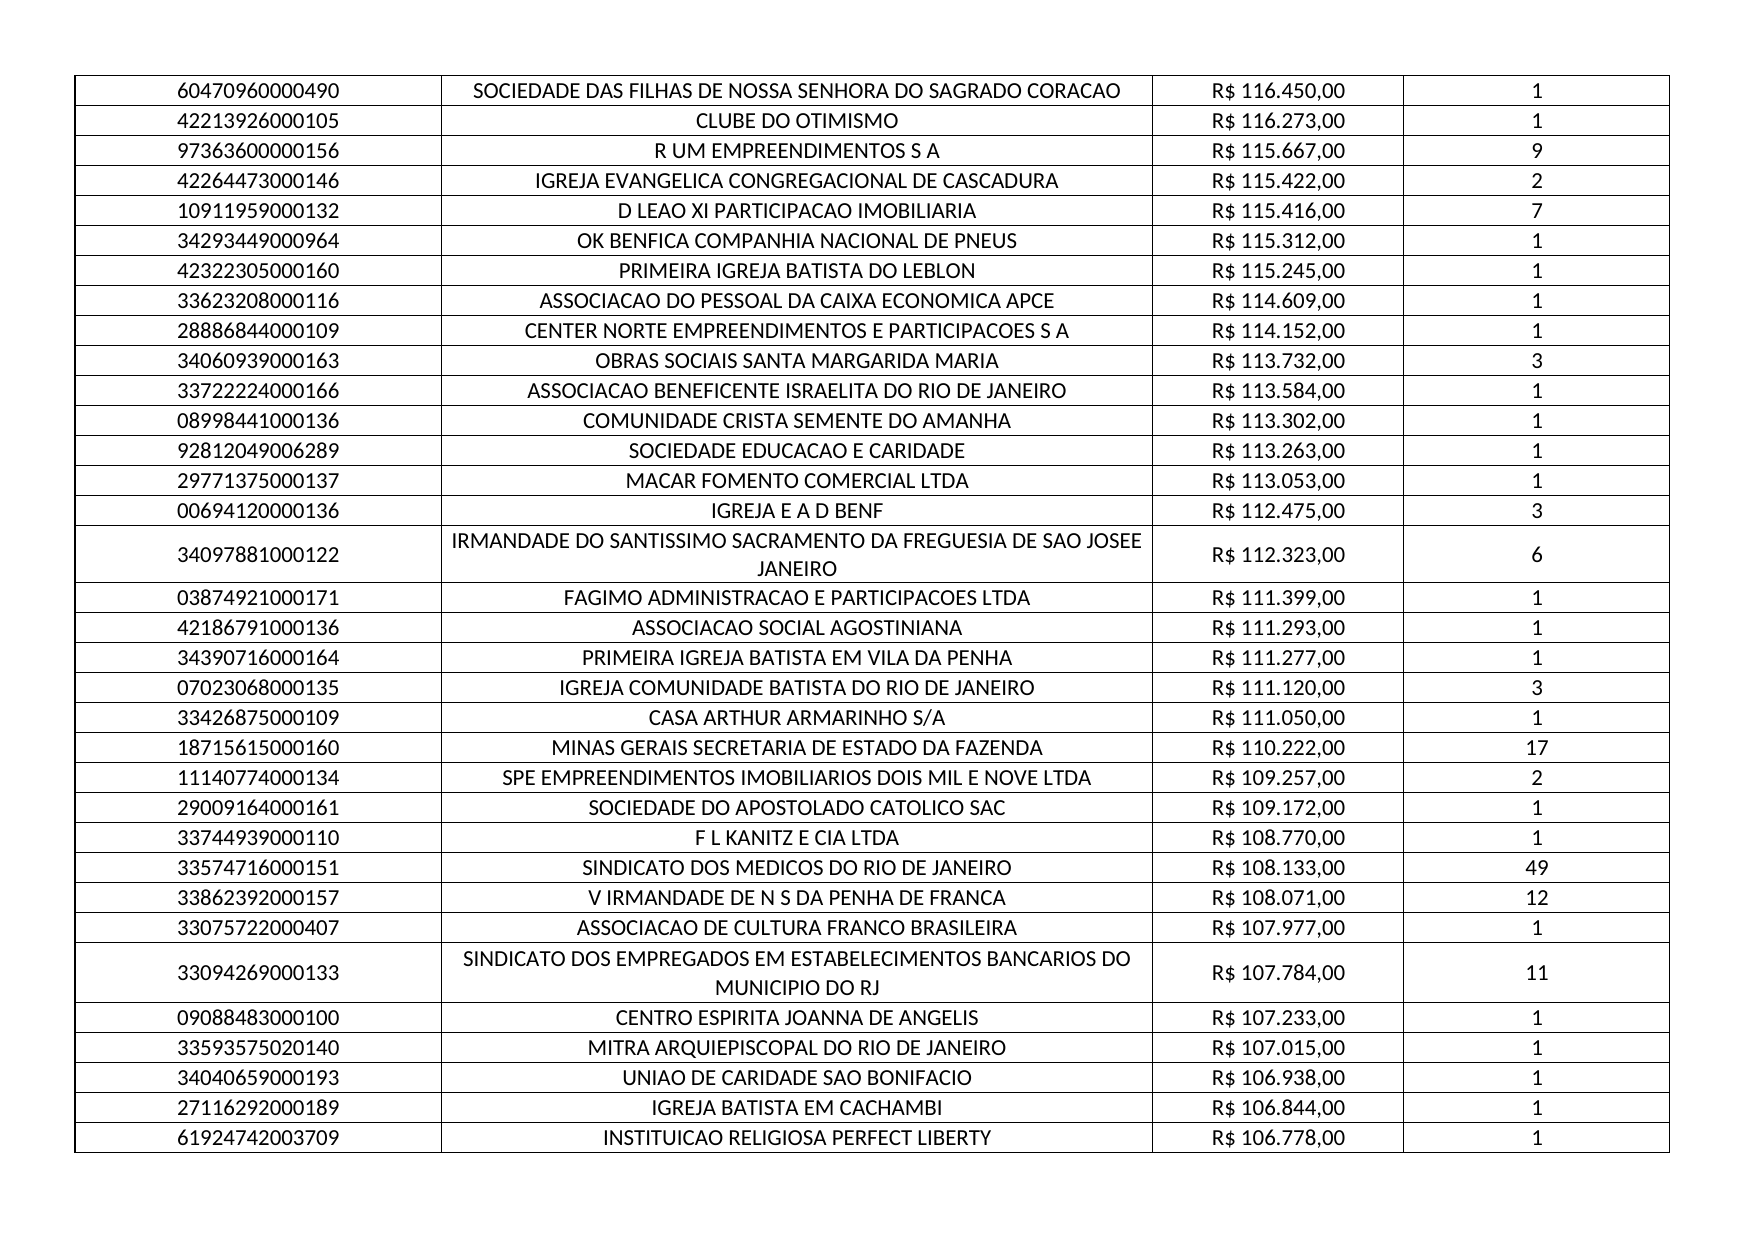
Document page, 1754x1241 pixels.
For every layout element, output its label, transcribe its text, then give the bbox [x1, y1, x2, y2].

table_cell MINAS GERAIS SECRETARIA DE ESTADO DA FAZENDA [442, 733, 1152, 762]
table_cell UNIAO DE CARIDADE SAO BONIFACIO [442, 1063, 1152, 1092]
table_cell ASSOCIACAO DO PESSOAL DA CAIXA ECONOMICA APCE [442, 286, 1152, 315]
table_cell ASSOCIACAO SOCIAL AGOSTINIANA [442, 613, 1152, 642]
table_cell R$ 108.133,00 [1153, 853, 1403, 882]
table_cell 18715615000160 [76, 733, 441, 762]
table_cell 33623208000116 [76, 286, 441, 315]
table_cell SOCIEDADE DO APOSTOLADO CATOLICO SAC [442, 793, 1152, 822]
table_cell R$ 112.323,00 [1153, 526, 1403, 582]
table_cell SINDICATO DOS EMPREGADOS EM ESTABELECIMENTOS BANCARIOS DO MUNICIPIO DO RJ [442, 943, 1152, 1002]
table_cell 33574716000151 [76, 853, 441, 882]
table_cell 1 [1404, 1123, 1669, 1152]
table_cell CENTRO ESPIRITA JOANNA DE ANGELIS [442, 1003, 1152, 1032]
table_cell IRMANDADE DO SANTISSIMO SACRAMENTO DA FREGUESIA DE SAO JOSEE JANEIRO [442, 526, 1152, 582]
table_cell 1 [1404, 316, 1669, 345]
table_cell 10911959000132 [76, 196, 441, 225]
table_cell IGREJA BATISTA EM CACHAMBI [442, 1093, 1152, 1122]
table_cell R$ 114.152,00 [1153, 316, 1403, 345]
table_cell R$ 107.784,00 [1153, 943, 1403, 1002]
table_cell 61924742003709 [76, 1123, 441, 1152]
table_cell R$ 111.277,00 [1153, 643, 1403, 672]
table_cell MITRA ARQUIEPISCOPAL DO RIO DE JANEIRO [442, 1033, 1152, 1062]
table_cell 17 [1404, 733, 1669, 762]
table_cell 42213926000105 [76, 106, 441, 135]
table_cell 1 [1404, 1003, 1669, 1032]
table_cell R$ 108.071,00 [1153, 883, 1403, 912]
table_cell R$ 111.399,00 [1153, 583, 1403, 612]
table_cell FAGIMO ADMINISTRACAO E PARTICIPACOES LTDA [442, 583, 1152, 612]
table_cell R$ 107.233,00 [1153, 1003, 1403, 1032]
table_cell IGREJA EVANGELICA CONGREGACIONAL DE CASCADURA [442, 166, 1152, 195]
table_cell 1 [1404, 703, 1669, 732]
table_cell 33744939000110 [76, 823, 441, 852]
table_cell 60470960000490 [76, 76, 441, 105]
table_cell 34060939000163 [76, 346, 441, 375]
table_cell CLUBE DO OTIMISMO [442, 106, 1152, 135]
table_cell R$ 111.050,00 [1153, 703, 1403, 732]
table_cell 11140774000134 [76, 763, 441, 792]
table_cell R$ 106.938,00 [1153, 1063, 1403, 1092]
table_cell CENTER NORTE EMPREENDIMENTOS E PARTICIPACOES S A [442, 316, 1152, 345]
table_cell 9 [1404, 136, 1669, 165]
table_cell 33722224000166 [76, 376, 441, 405]
table_cell 2 [1404, 166, 1669, 195]
table_cell 42264473000146 [76, 166, 441, 195]
table_cell 33862392000157 [76, 883, 441, 912]
table_cell 34040659000193 [76, 1063, 441, 1092]
table_cell R$ 109.257,00 [1153, 763, 1403, 792]
table_cell 42322305000160 [76, 256, 441, 285]
table_cell R$ 115.422,00 [1153, 166, 1403, 195]
table_cell 03874921000171 [76, 583, 441, 612]
table_cell R$ 112.475,00 [1153, 496, 1403, 525]
table_cell R$ 111.120,00 [1153, 673, 1403, 702]
table_cell 34390716000164 [76, 643, 441, 672]
table_cell R$ 114.609,00 [1153, 286, 1403, 315]
table_cell SPE EMPREENDIMENTOS IMOBILIARIOS DOIS MIL E NOVE LTDA [442, 763, 1152, 792]
table_cell 29009164000161 [76, 793, 441, 822]
table_cell ASSOCIACAO DE CULTURA FRANCO BRASILEIRA [442, 913, 1152, 942]
table_cell SOCIEDADE EDUCACAO E CARIDADE [442, 436, 1152, 465]
table_cell 1 [1404, 643, 1669, 672]
table_cell ASSOCIACAO BENEFICENTE ISRAELITA DO RIO DE JANEIRO [442, 376, 1152, 405]
table_cell 34097881000122 [76, 526, 441, 582]
table_cell IGREJA E A D BENF [442, 496, 1152, 525]
table_cell 1 [1404, 583, 1669, 612]
table_cell 34293449000964 [76, 226, 441, 255]
table_cell R$ 106.844,00 [1153, 1093, 1403, 1122]
table_cell R$ 113.263,00 [1153, 436, 1403, 465]
table_cell 11 [1404, 943, 1669, 1002]
table_cell 33075722000407 [76, 913, 441, 942]
table_cell PRIMEIRA IGREJA BATISTA EM VILA DA PENHA [442, 643, 1152, 672]
table_cell 29771375000137 [76, 466, 441, 495]
table_cell V IRMANDADE DE N S DA PENHA DE FRANCA [442, 883, 1152, 912]
table_cell 2 [1404, 763, 1669, 792]
table_cell R$ 116.273,00 [1153, 106, 1403, 135]
table_cell 28886844000109 [76, 316, 441, 345]
table_cell 3 [1404, 346, 1669, 375]
table_cell 08998441000136 [76, 406, 441, 435]
table_cell R$ 108.770,00 [1153, 823, 1403, 852]
table_cell 1 [1404, 913, 1669, 942]
table_cell R$ 115.245,00 [1153, 256, 1403, 285]
table_cell 1 [1404, 613, 1669, 642]
table_cell 1 [1404, 1033, 1669, 1062]
table_cell OBRAS SOCIAIS SANTA MARGARIDA MARIA [442, 346, 1152, 375]
table_cell 49 [1404, 853, 1669, 882]
table_cell 6 [1404, 526, 1669, 582]
table_cell CASA ARTHUR ARMARINHO S/A [442, 703, 1152, 732]
table_cell 33426875000109 [76, 703, 441, 732]
table_cell R UM EMPREENDIMENTOS S A [442, 136, 1152, 165]
table_cell 27116292000189 [76, 1093, 441, 1122]
table_cell 1 [1404, 406, 1669, 435]
table_cell F L KANITZ E CIA LTDA [442, 823, 1152, 852]
table_cell 33593575020140 [76, 1033, 441, 1062]
table_cell COMUNIDADE CRISTA SEMENTE DO AMANHA [442, 406, 1152, 435]
table_cell R$ 116.450,00 [1153, 76, 1403, 105]
table_cell 1 [1404, 1063, 1669, 1092]
table_cell R$ 115.416,00 [1153, 196, 1403, 225]
table_cell R$ 107.977,00 [1153, 913, 1403, 942]
table_cell R$ 107.015,00 [1153, 1033, 1403, 1062]
table_cell R$ 113.302,00 [1153, 406, 1403, 435]
table_cell MACAR FOMENTO COMERCIAL LTDA [442, 466, 1152, 495]
table_cell OK BENFICA COMPANHIA NACIONAL DE PNEUS [442, 226, 1152, 255]
table_cell R$ 109.172,00 [1153, 793, 1403, 822]
table_cell R$ 113.732,00 [1153, 346, 1403, 375]
table_cell SINDICATO DOS MEDICOS DO RIO DE JANEIRO [442, 853, 1152, 882]
table_cell 1 [1404, 466, 1669, 495]
table_cell R$ 110.222,00 [1153, 733, 1403, 762]
table_cell 1 [1404, 436, 1669, 465]
table_cell 1 [1404, 823, 1669, 852]
table_cell R$ 106.778,00 [1153, 1123, 1403, 1152]
table_cell 1 [1404, 376, 1669, 405]
table_cell 33094269000133 [76, 943, 441, 1002]
table_cell 3 [1404, 673, 1669, 702]
table_cell 3 [1404, 496, 1669, 525]
table_cell 7 [1404, 196, 1669, 225]
table_cell 1 [1404, 106, 1669, 135]
table_cell INSTITUICAO RELIGIOSA PERFECT LIBERTY [442, 1123, 1152, 1152]
table_cell 97363600000156 [76, 136, 441, 165]
table_cell R$ 113.584,00 [1153, 376, 1403, 405]
table_cell 1 [1404, 286, 1669, 315]
table_cell 1 [1404, 793, 1669, 822]
table_cell SOCIEDADE DAS FILHAS DE NOSSA SENHORA DO SAGRADO CORACAO [442, 76, 1152, 105]
table_cell 1 [1404, 76, 1669, 105]
table_cell 09088483000100 [76, 1003, 441, 1032]
table_cell 12 [1404, 883, 1669, 912]
table_cell 1 [1404, 1093, 1669, 1122]
table_cell 92812049006289 [76, 436, 441, 465]
table_cell R$ 111.293,00 [1153, 613, 1403, 642]
table_cell 1 [1404, 226, 1669, 255]
table_cell 00694120000136 [76, 496, 441, 525]
table_cell 42186791000136 [76, 613, 441, 642]
table_cell R$ 113.053,00 [1153, 466, 1403, 495]
table_cell D LEAO XI PARTICIPACAO IMOBILIARIA [442, 196, 1152, 225]
table_cell 1 [1404, 256, 1669, 285]
table_cell R$ 115.312,00 [1153, 226, 1403, 255]
table_cell PRIMEIRA IGREJA BATISTA DO LEBLON [442, 256, 1152, 285]
table_cell R$ 115.667,00 [1153, 136, 1403, 165]
table_cell 07023068000135 [76, 673, 441, 702]
table_cell IGREJA COMUNIDADE BATISTA DO RIO DE JANEIRO [442, 673, 1152, 702]
